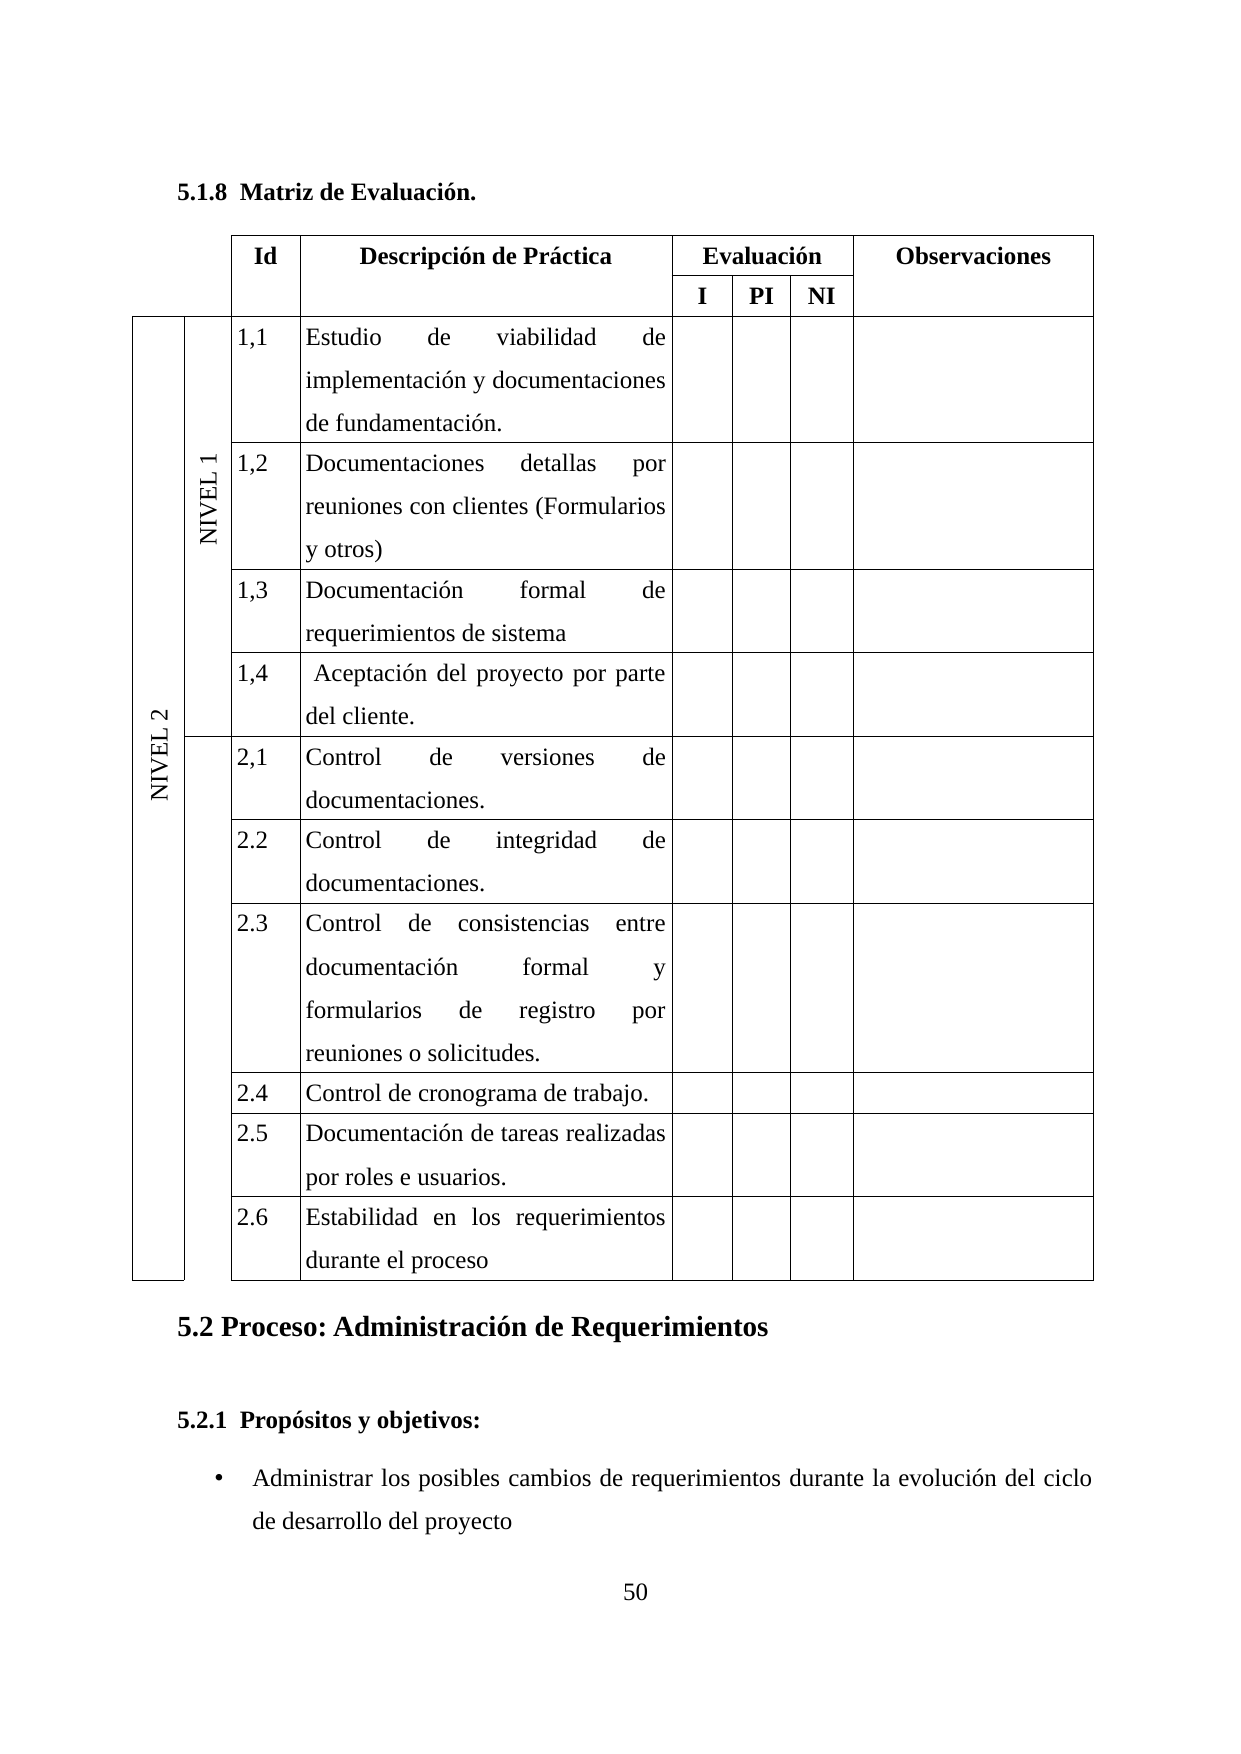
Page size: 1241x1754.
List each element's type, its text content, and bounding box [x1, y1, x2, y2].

table_cell [733, 443, 790, 569]
table_cell Control de versiones de documentaciones. [301, 737, 672, 819]
table_cell [791, 317, 853, 442]
table_cell [733, 1197, 790, 1279]
table_cell PI [733, 276, 790, 316]
subtitle 5.2 Proceso: Administración de Requerimientos [175, 1309, 1093, 1343]
table_cell Estabilidad en los requerimientos durante el proceso [301, 1197, 672, 1279]
table_cell [791, 820, 853, 903]
table_cell NIVEL 2 [133, 317, 184, 1279]
table_cell Control de consistencias entre documentación formal y formularios de registro por reuniones o solicitudes. [301, 904, 672, 1072]
table_cell [854, 737, 1093, 819]
table_cell 1,1 [232, 317, 300, 442]
table_cell [185, 1196, 231, 1279]
table_cell 1,2 [232, 443, 300, 569]
table_cell [791, 653, 853, 736]
table_cell [733, 820, 790, 903]
table_cell [791, 1114, 853, 1196]
table_cell [673, 737, 732, 819]
table_header [184, 235, 231, 316]
table_cell [673, 570, 732, 652]
table_cell [185, 737, 231, 1196]
table_cell [791, 737, 853, 819]
table_header Descripción de Práctica [301, 236, 672, 316]
table_header Evaluación [673, 236, 853, 275]
table_cell Documentación formal de requerimientos de sistema [301, 570, 672, 652]
table_header Observaciones [854, 236, 1093, 316]
table_cell [733, 904, 790, 1072]
table_cell [673, 820, 732, 903]
table_cell [673, 904, 732, 1072]
table_cell [854, 904, 1093, 1072]
table_header [133, 235, 184, 316]
list Administrar los posibles cambios de requerimientos durante la evolución del ciclo de desarrollo del proyecto [214, 1463, 1093, 1535]
table_cell [854, 570, 1093, 652]
table_cell [733, 737, 790, 819]
table_cell Control de integridad de documentaciones. [301, 820, 672, 903]
table_cell [791, 904, 853, 1072]
table_cell 2.5 [232, 1114, 300, 1196]
table_cell 2.4 [232, 1073, 300, 1113]
text 5.2.1 Propósitos y objetivos: [177, 1405, 1093, 1434]
table_cell [733, 317, 790, 442]
table_cell [733, 653, 790, 736]
table_cell 2.2 [232, 820, 300, 903]
table_cell [854, 820, 1093, 903]
table_cell 1,3 [232, 570, 300, 652]
table_cell [673, 1197, 732, 1279]
table_cell I [673, 276, 732, 316]
table_cell Control de cronograma de trabajo. [301, 1073, 672, 1113]
table_cell Estudio de viabilidad de implementación y documentaciones de fundamentación. [301, 317, 672, 442]
table_cell [854, 1114, 1093, 1196]
table_cell [854, 443, 1093, 569]
table_cell [673, 317, 732, 442]
table_cell [791, 443, 853, 569]
table_cell [733, 570, 790, 652]
table_cell NI [791, 276, 853, 316]
table_cell [673, 1114, 732, 1196]
table_cell [854, 653, 1093, 736]
table_cell NIVEL 1 [185, 317, 231, 736]
table_cell [791, 570, 853, 652]
table_cell Aceptación del proyecto por parte del cliente. [301, 653, 672, 736]
table_cell [733, 1073, 790, 1113]
table_header Id [232, 236, 300, 316]
table_cell [791, 1197, 853, 1279]
table_cell Documentación de tareas realizadas por roles e usuarios. [301, 1114, 672, 1196]
table_cell [854, 1197, 1093, 1279]
table_cell [854, 1073, 1093, 1113]
table_cell 2.3 [232, 904, 300, 1072]
table_cell [733, 1114, 790, 1196]
table_cell [673, 1073, 732, 1113]
table_cell [673, 443, 732, 569]
text 5.1.8 Matriz de Evaluación. [177, 177, 1093, 206]
table_cell 2,1 [232, 737, 300, 819]
table_cell [854, 317, 1093, 442]
table_cell [791, 1073, 853, 1113]
table_cell Documentaciones detallas por reuniones con clientes (Formularios y otros) [301, 443, 672, 569]
table_cell [673, 653, 732, 736]
table_cell 2.6 [232, 1197, 300, 1279]
table_cell 1,4 [232, 653, 300, 736]
